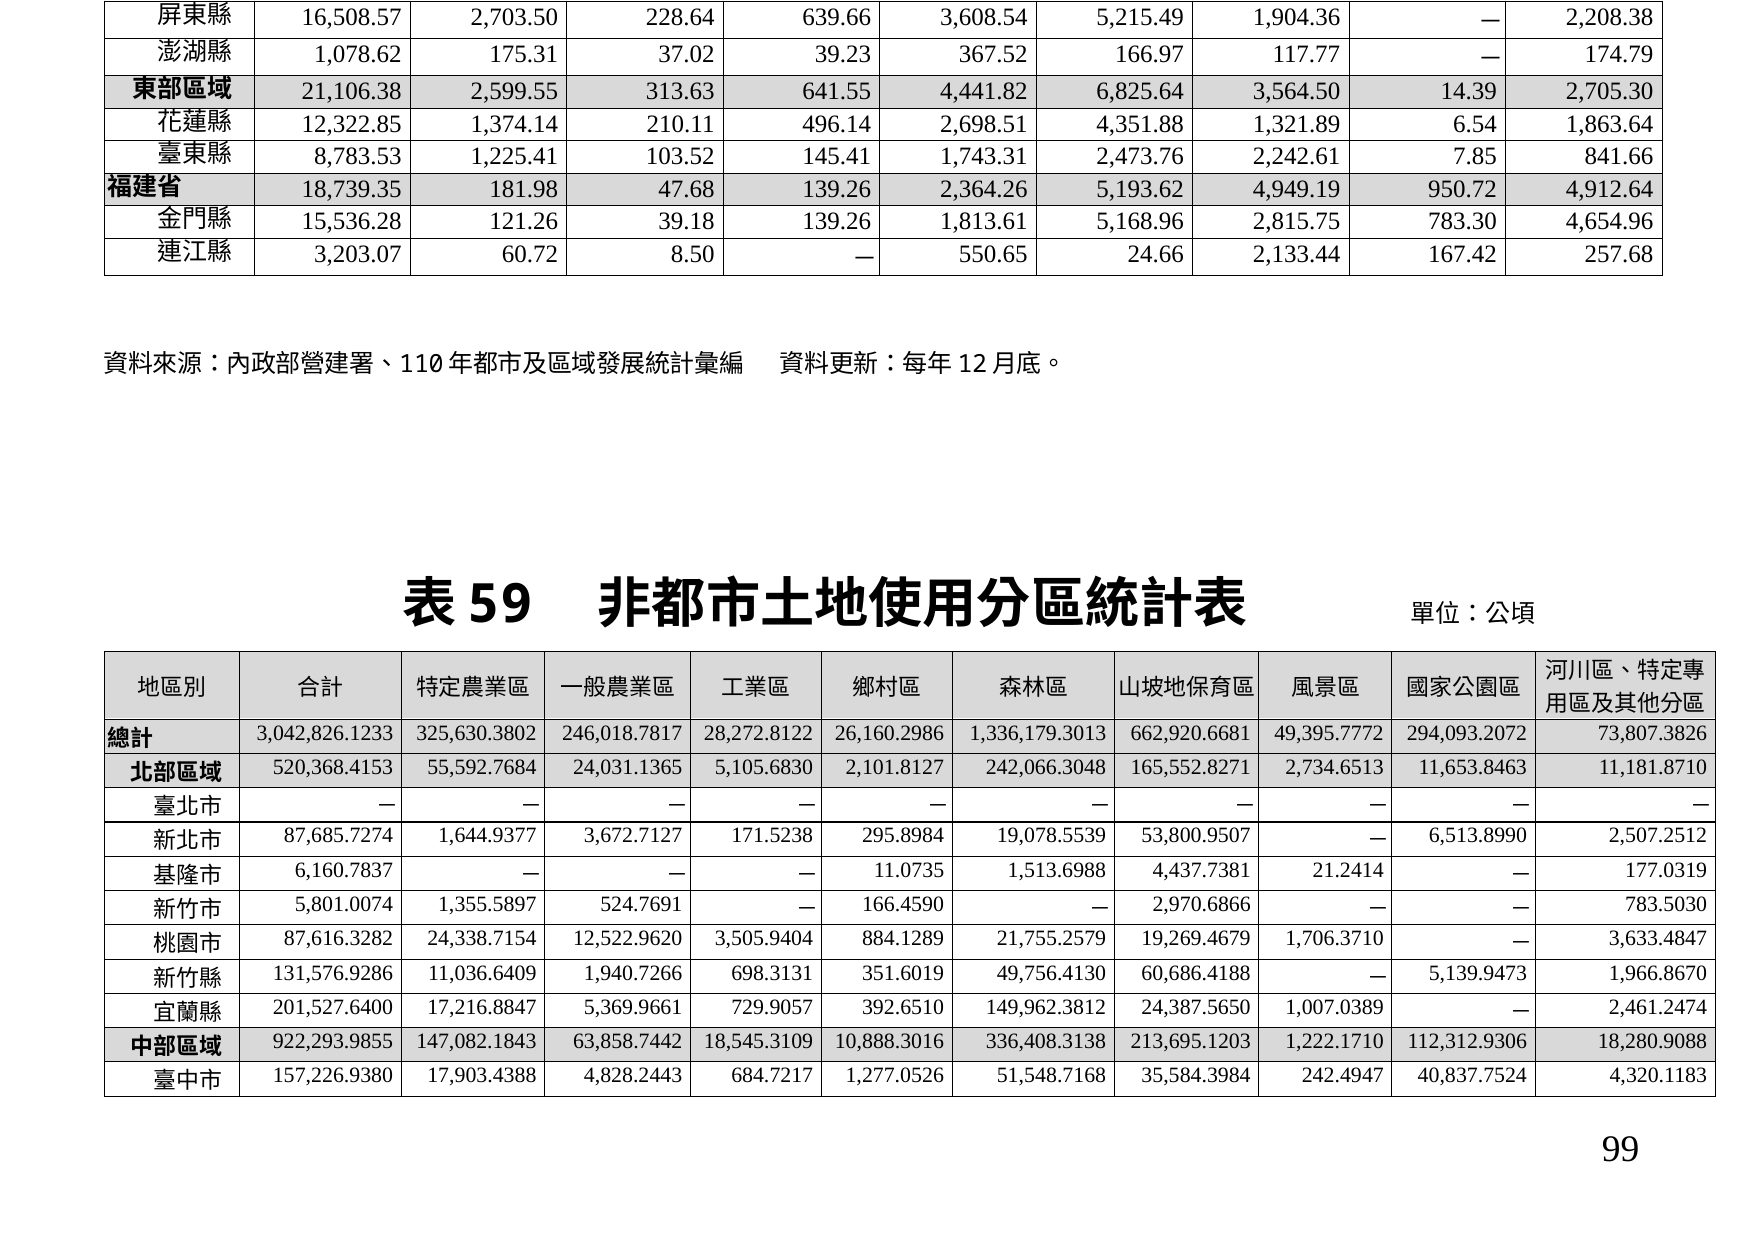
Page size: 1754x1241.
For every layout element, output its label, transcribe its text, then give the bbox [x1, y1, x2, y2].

table_cell － [691, 891, 821, 924]
table_cell － [1259, 960, 1391, 993]
table_cell 228.64 [567, 2, 723, 38]
table_cell 171.5238 [691, 823, 821, 856]
table_cell － [1392, 925, 1535, 958]
table_cell － [402, 857, 544, 890]
table_cell 201,527.6400 [240, 994, 401, 1027]
table_cell 1,336,179.3013 [953, 720, 1114, 753]
table_cell 21.2414 [1259, 857, 1391, 890]
table_cell － [1392, 857, 1535, 890]
table_cell 桃園市 [105, 925, 239, 958]
table_cell 2,705.30 [1506, 76, 1662, 108]
table_cell 4,654.96 [1506, 206, 1662, 238]
table_cell 1,007.0389 [1259, 994, 1391, 1027]
table_cell 2,970.6866 [1115, 891, 1258, 924]
table_cell 313.63 [567, 76, 723, 108]
table_cell 15,536.28 [255, 206, 410, 238]
table_cell 12,322.85 [255, 109, 410, 140]
table_cell 524.7691 [545, 891, 690, 924]
table_cell － [1392, 788, 1535, 821]
table_cell 10,888.3016 [822, 1028, 952, 1061]
table_cell 39.23 [724, 39, 879, 75]
table_cell 28,272.8122 [691, 720, 821, 753]
table_cell 金門縣 [105, 206, 254, 238]
table_cell － [1392, 994, 1535, 1027]
table_cell 14.39 [1350, 76, 1505, 108]
table_cell 40,837.7524 [1392, 1062, 1535, 1096]
table_header 工業區 [691, 652, 821, 718]
table_cell 213,695.1203 [1115, 1028, 1258, 1061]
table_header 河川區、特定專用區及其他分區 [1536, 652, 1715, 718]
table_cell 1,321.89 [1193, 109, 1349, 140]
table_cell － [545, 788, 690, 821]
table_cell 5,168.96 [1037, 206, 1192, 238]
table_cell 11,036.6409 [402, 960, 544, 993]
table_cell 496.14 [724, 109, 879, 140]
table_cell 24.66 [1037, 239, 1192, 275]
table_cell 2,133.44 [1193, 239, 1349, 275]
table_cell － [724, 239, 879, 275]
table_cell 550.65 [880, 239, 1036, 275]
table_cell 139.26 [724, 174, 879, 205]
table_cell 55,592.7684 [402, 754, 544, 787]
table_cell 5,193.62 [1037, 174, 1192, 205]
table_cell 1,078.62 [255, 39, 410, 75]
table_cell 2,208.38 [1506, 2, 1662, 38]
table_header 鄉村區 [822, 652, 952, 718]
table_cell 6,825.64 [1037, 76, 1192, 108]
table_cell 112,312.9306 [1392, 1028, 1535, 1061]
table_cell － [1259, 823, 1391, 856]
table_cell 35,584.3984 [1115, 1062, 1258, 1096]
table_cell 6,513.8990 [1392, 823, 1535, 856]
table_cell 24,338.7154 [402, 925, 544, 958]
table_cell 639.66 [724, 2, 879, 38]
table_cell 294,093.2072 [1392, 720, 1535, 753]
table_cell 2,734.6513 [1259, 754, 1391, 787]
table_cell 145.41 [724, 141, 879, 173]
table_cell 臺北市 [105, 788, 239, 821]
table_cell 5,369.9661 [545, 994, 690, 1027]
table_cell 121.26 [411, 206, 566, 238]
table_cell 39.18 [567, 206, 723, 238]
subtitle 表59 非都市土地使用分區統計表 單位：公頃 [103, 526, 1639, 651]
table_cell 21,106.38 [255, 76, 410, 108]
table_cell 1,277.0526 [822, 1062, 952, 1096]
table_cell 1,863.64 [1506, 109, 1662, 140]
table_header 合計 [240, 652, 401, 718]
table_cell 1,225.41 [411, 141, 566, 173]
table_header 山坡地保育區 [1115, 652, 1258, 718]
table_cell 73,807.3826 [1536, 720, 1715, 753]
table_cell 103.52 [567, 141, 723, 173]
table_cell 連江縣 [105, 239, 254, 275]
table_cell 7.85 [1350, 141, 1505, 173]
table_cell 北部區域 [105, 754, 239, 787]
table_cell 3,633.4847 [1536, 925, 1715, 958]
table_cell 147,082.1843 [402, 1028, 544, 1061]
table_cell 2,507.2512 [1536, 823, 1715, 856]
table_cell 3,672.7127 [545, 823, 690, 856]
table_cell 60.72 [411, 239, 566, 275]
table_cell 684.7217 [691, 1062, 821, 1096]
table_cell 5,139.9473 [1392, 960, 1535, 993]
table_header 森林區 [953, 652, 1114, 718]
table_cell － [1259, 788, 1391, 821]
table_cell － [402, 788, 544, 821]
table_cell 18,545.3109 [691, 1028, 821, 1061]
table_cell 福建省 [105, 174, 254, 205]
table_cell 662,920.6681 [1115, 720, 1258, 753]
table_cell － [691, 857, 821, 890]
table_cell 783.5030 [1536, 891, 1715, 924]
table_cell － [953, 788, 1114, 821]
table_cell 8.50 [567, 239, 723, 275]
table_cell 177.0319 [1536, 857, 1715, 890]
table_cell 3,608.54 [880, 2, 1036, 38]
table_cell 1,222.1710 [1259, 1028, 1391, 1061]
table_header 地區別 [105, 652, 239, 718]
table_cell 8,783.53 [255, 141, 410, 173]
table_cell 242.4947 [1259, 1062, 1391, 1096]
table_cell 11,653.8463 [1392, 754, 1535, 787]
table_cell 16,508.57 [255, 2, 410, 38]
table_cell 臺東縣 [105, 141, 254, 173]
table_cell 2,599.55 [411, 76, 566, 108]
table_cell 3,042,826.1233 [240, 720, 401, 753]
table_cell 屏東縣 [105, 2, 254, 38]
table_cell 總計 [105, 720, 239, 753]
table_cell 新北市 [105, 823, 239, 856]
table_cell 37.02 [567, 39, 723, 75]
table_cell 6.54 [1350, 109, 1505, 140]
table_cell 641.55 [724, 76, 879, 108]
table_cell － [1536, 788, 1715, 821]
table_cell 210.11 [567, 109, 723, 140]
table_cell 157,226.9380 [240, 1062, 401, 1096]
table_cell － [1350, 39, 1505, 75]
table_cell － [691, 788, 821, 821]
table_cell 澎湖縣 [105, 39, 254, 75]
table_header 一般農業區 [545, 652, 690, 718]
table_cell 4,828.2443 [545, 1062, 690, 1096]
table_cell 47.68 [567, 174, 723, 205]
table_cell 5,105.6830 [691, 754, 821, 787]
table_cell 4,441.82 [880, 76, 1036, 108]
table_cell 2,364.26 [880, 174, 1036, 205]
table_cell 246,018.7817 [545, 720, 690, 753]
table_cell 1,904.36 [1193, 2, 1349, 38]
table_cell 新竹縣 [105, 960, 239, 993]
table_cell 11,181.8710 [1536, 754, 1715, 787]
table_cell 131,576.9286 [240, 960, 401, 993]
table_cell 1,513.6988 [953, 857, 1114, 890]
table_cell 21,755.2579 [953, 925, 1114, 958]
table_cell 2,461.2474 [1536, 994, 1715, 1027]
table_cell 520,368.4153 [240, 754, 401, 787]
table_cell － [545, 857, 690, 890]
table_cell － [1392, 891, 1535, 924]
table_cell － [1259, 891, 1391, 924]
table_cell － [822, 788, 952, 821]
table_cell 60,686.4188 [1115, 960, 1258, 993]
table_cell 1,743.31 [880, 141, 1036, 173]
table_cell － [1115, 788, 1258, 821]
table_cell 165,552.8271 [1115, 754, 1258, 787]
table_cell 基隆市 [105, 857, 239, 890]
table_cell 1,966.8670 [1536, 960, 1715, 993]
table_cell 49,395.7772 [1259, 720, 1391, 753]
table_cell 174.79 [1506, 39, 1662, 75]
table_cell 367.52 [880, 39, 1036, 75]
table_cell 3,505.9404 [691, 925, 821, 958]
table_cell 2,242.61 [1193, 141, 1349, 173]
table_cell 5,215.49 [1037, 2, 1192, 38]
table_cell 1,813.61 [880, 206, 1036, 238]
subtitle 資料來源：內政部營建署、110年都市及區域發展統計彙編 資料更新：每年12月底。 [103, 276, 1639, 401]
table_cell 841.66 [1506, 141, 1662, 173]
table_cell 3,203.07 [255, 239, 410, 275]
table_header 特定農業區 [402, 652, 544, 718]
table_cell － [1350, 2, 1505, 38]
table_cell 4,437.7381 [1115, 857, 1258, 890]
table_cell 698.3131 [691, 960, 821, 993]
table_cell 117.77 [1193, 39, 1349, 75]
table_cell 6,160.7837 [240, 857, 401, 890]
table_cell 175.31 [411, 39, 566, 75]
table_cell 884.1289 [822, 925, 952, 958]
table_cell － [240, 788, 401, 821]
table_cell 1,374.14 [411, 109, 566, 140]
table_cell 1,706.3710 [1259, 925, 1391, 958]
table_cell 729.9057 [691, 994, 821, 1027]
table_cell 295.8984 [822, 823, 952, 856]
table_cell 87,685.7274 [240, 823, 401, 856]
table_cell 4,912.64 [1506, 174, 1662, 205]
table_cell 87,616.3282 [240, 925, 401, 958]
table_cell 53,800.9507 [1115, 823, 1258, 856]
table_cell 950.72 [1350, 174, 1505, 205]
table_cell 167.42 [1350, 239, 1505, 275]
table_cell 336,408.3138 [953, 1028, 1114, 1061]
table_cell 2,473.76 [1037, 141, 1192, 173]
table_cell 11.0735 [822, 857, 952, 890]
table_cell 26,160.2986 [822, 720, 952, 753]
table_cell 351.6019 [822, 960, 952, 993]
table_cell 2,101.8127 [822, 754, 952, 787]
table_cell 2,815.75 [1193, 206, 1349, 238]
table_cell 18,739.35 [255, 174, 410, 205]
table_cell 242,066.3048 [953, 754, 1114, 787]
table_cell 東部區域 [105, 76, 254, 108]
table_cell 中部區域 [105, 1028, 239, 1061]
table_cell 1,940.7266 [545, 960, 690, 993]
table_header 國家公園區 [1392, 652, 1535, 718]
table_cell 166.97 [1037, 39, 1192, 75]
table_cell 51,548.7168 [953, 1062, 1114, 1096]
table_cell － [953, 891, 1114, 924]
table_cell 17,903.4388 [402, 1062, 544, 1096]
table_cell 4,949.19 [1193, 174, 1349, 205]
table_cell 325,630.3802 [402, 720, 544, 753]
table_cell 166.4590 [822, 891, 952, 924]
table_cell 4,320.1183 [1536, 1062, 1715, 1096]
table_cell 63,858.7442 [545, 1028, 690, 1061]
table_cell 181.98 [411, 174, 566, 205]
table_cell 19,269.4679 [1115, 925, 1258, 958]
table_cell 49,756.4130 [953, 960, 1114, 993]
table_cell 5,801.0074 [240, 891, 401, 924]
table_cell 257.68 [1506, 239, 1662, 275]
table_cell 1,355.5897 [402, 891, 544, 924]
table_cell 12,522.9620 [545, 925, 690, 958]
table_cell 783.30 [1350, 206, 1505, 238]
table_cell 24,387.5650 [1115, 994, 1258, 1027]
table_cell 18,280.9088 [1536, 1028, 1715, 1061]
table_cell 2,698.51 [880, 109, 1036, 140]
table_cell 3,564.50 [1193, 76, 1349, 108]
table_cell 149,962.3812 [953, 994, 1114, 1027]
table_cell 922,293.9855 [240, 1028, 401, 1061]
table_cell 臺中市 [105, 1062, 239, 1096]
table_cell 139.26 [724, 206, 879, 238]
table_cell 花蓮縣 [105, 109, 254, 140]
table_header 風景區 [1259, 652, 1391, 718]
table_cell 392.6510 [822, 994, 952, 1027]
table_cell 1,644.9377 [402, 823, 544, 856]
table_cell 24,031.1365 [545, 754, 690, 787]
table_cell 17,216.8847 [402, 994, 544, 1027]
table_cell 19,078.5539 [953, 823, 1114, 856]
table_cell 4,351.88 [1037, 109, 1192, 140]
table_cell 2,703.50 [411, 2, 566, 38]
table_cell 新竹市 [105, 891, 239, 924]
table_cell 宜蘭縣 [105, 994, 239, 1027]
